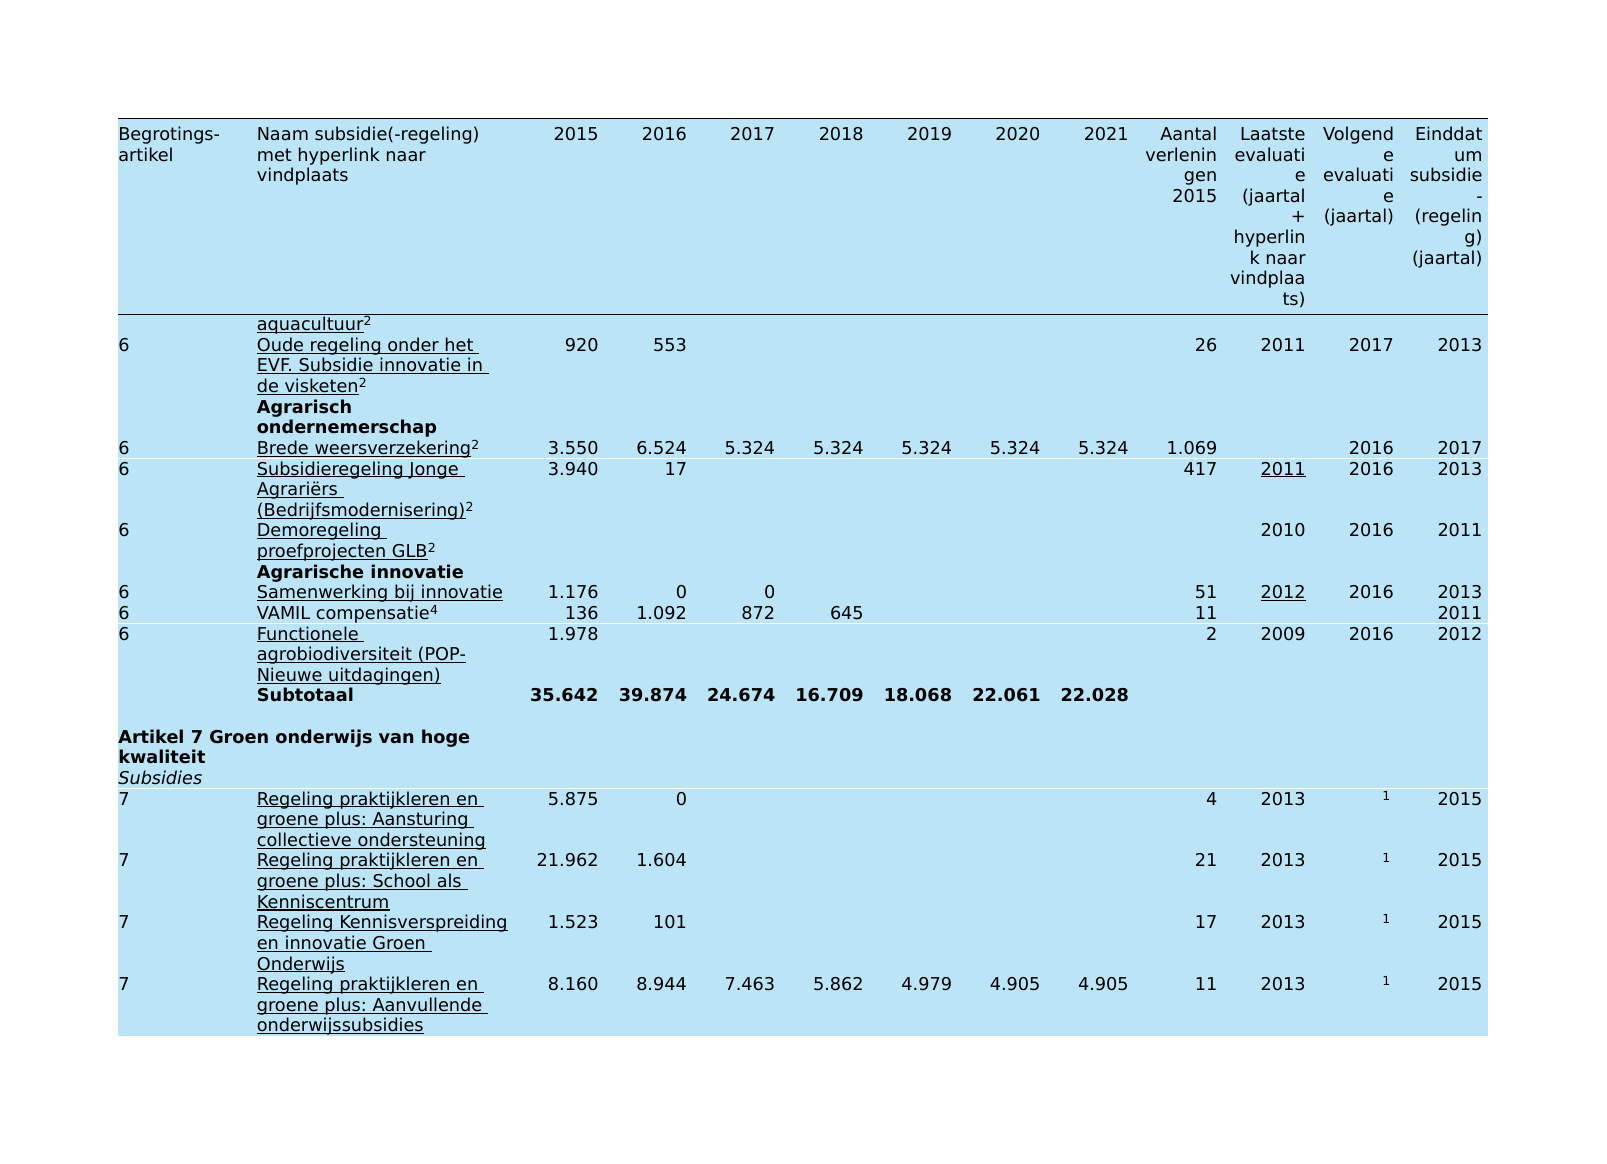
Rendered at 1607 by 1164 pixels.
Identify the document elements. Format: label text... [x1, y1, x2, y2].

table_cell [781, 624, 869, 685]
table_cell [958, 562, 1046, 582]
table_cell [869, 768, 958, 788]
table_cell [958, 520, 1046, 562]
table_header 2018 [781, 119, 869, 314]
table_cell 51 [1135, 582, 1223, 603]
table_cell [1223, 562, 1311, 582]
table_cell VAMIL compensatie4 [251, 603, 516, 623]
table_cell [869, 459, 958, 520]
table_cell [1046, 397, 1134, 438]
table_cell [1046, 315, 1134, 335]
table_cell 1 [1311, 789, 1400, 850]
table_cell 22.028 [1046, 685, 1134, 706]
table_cell 2013 [1223, 974, 1311, 1036]
table_cell [781, 335, 869, 397]
table_cell 2015 [1400, 974, 1488, 1036]
table_cell 2012 [1223, 582, 1311, 603]
table_cell Artikel 7 Groen onderwijs van hoge kwaliteit [118, 727, 516, 768]
table_cell [1400, 315, 1488, 335]
table_cell 6 [118, 459, 251, 520]
table_cell Regeling praktijkleren en groene plus: Aansturing collectieve ondersteuning [251, 789, 516, 850]
table_cell [693, 315, 781, 335]
table_cell 553 [604, 335, 693, 397]
table_cell [869, 603, 958, 623]
table_cell [118, 562, 251, 582]
table_cell 136 [516, 603, 604, 623]
table_cell [1223, 706, 1311, 727]
table_cell [781, 912, 869, 974]
table_cell 11 [1135, 603, 1223, 623]
table_cell Functionele agrobiodiversiteit (POP-Nieuwe uitdagingen) [251, 624, 516, 685]
table_cell [781, 850, 869, 912]
table_cell [1400, 706, 1488, 727]
table_cell [869, 562, 958, 582]
table_cell [1311, 397, 1400, 438]
table_cell 7 [118, 850, 251, 912]
table_cell 5.324 [958, 438, 1046, 458]
table_cell [604, 727, 693, 768]
table_cell [604, 768, 693, 788]
table_cell [1311, 685, 1400, 706]
table_cell 2 [1135, 624, 1223, 685]
table_cell [251, 706, 516, 727]
table_cell [1311, 603, 1400, 623]
table_cell [781, 727, 869, 768]
table_cell [1135, 727, 1223, 768]
table_cell 7.463 [693, 974, 781, 1036]
table_cell 17 [604, 459, 693, 520]
table_cell [958, 706, 1046, 727]
table_cell 6 [118, 335, 251, 397]
table_cell [781, 520, 869, 562]
table_cell 21 [1135, 850, 1223, 912]
table_cell 0 [604, 789, 693, 850]
table_cell Regeling praktijkleren en groene plus: Aanvullende onderwijssubsidies [251, 974, 516, 1036]
table_cell [1046, 582, 1134, 603]
table_cell [1135, 520, 1223, 562]
table_cell 2016 [1311, 459, 1400, 520]
table_cell [781, 582, 869, 603]
table_cell 7 [118, 912, 251, 974]
table_cell Agrarische innovatie [251, 562, 516, 582]
table_cell 24.674 [693, 685, 781, 706]
table_cell [1135, 685, 1223, 706]
table_cell [118, 397, 251, 438]
table_cell Subsidieregeling Jonge Agrariërs (Bedrijfsmodernisering)2 [251, 459, 516, 520]
table_cell [958, 727, 1046, 768]
table_cell 2016 [1311, 582, 1400, 603]
table_cell [516, 768, 604, 788]
table_cell [1135, 768, 1223, 788]
table_cell [869, 582, 958, 603]
table_cell [869, 727, 958, 768]
table_cell Regeling Kennisverspreiding en innovatie Groen Onderwijs [251, 912, 516, 974]
table_cell 6.524 [604, 438, 693, 458]
table_cell [516, 706, 604, 727]
table_cell Agrarisch ondernemerschap [251, 397, 516, 438]
table_header 2017 [693, 119, 781, 314]
table_cell [1046, 912, 1134, 974]
table_cell 3.940 [516, 459, 604, 520]
table_cell 6 [118, 624, 251, 685]
table_cell 21.962 [516, 850, 604, 912]
table_cell [516, 397, 604, 438]
table_cell [1046, 706, 1134, 727]
table_cell [869, 315, 958, 335]
table_cell [693, 706, 781, 727]
table_cell 16.709 [781, 685, 869, 706]
table_cell 2013 [1223, 912, 1311, 974]
table_cell 17 [1135, 912, 1223, 974]
table_cell [516, 315, 604, 335]
table_cell [1046, 727, 1134, 768]
table_cell 5.324 [781, 438, 869, 458]
table_cell [869, 397, 958, 438]
table_cell [1311, 727, 1400, 768]
table_cell [869, 789, 958, 850]
table_cell [118, 685, 251, 706]
table_cell [1223, 315, 1311, 335]
table_cell [1223, 438, 1311, 458]
table_cell [869, 520, 958, 562]
table_cell 6 [118, 520, 251, 562]
table_cell 7 [118, 974, 251, 1036]
table_cell 5.875 [516, 789, 604, 850]
table_cell [1135, 397, 1223, 438]
table_cell 920 [516, 335, 604, 397]
table_cell 6 [118, 582, 251, 603]
table_cell 417 [1135, 459, 1223, 520]
table_cell 0 [693, 582, 781, 603]
table_cell 1.069 [1135, 438, 1223, 458]
table_cell [1400, 562, 1488, 582]
table_cell 5.324 [869, 438, 958, 458]
table_cell aquacultuur2 [251, 315, 516, 335]
table_cell [781, 562, 869, 582]
table_cell [516, 520, 604, 562]
table_cell [693, 912, 781, 974]
table_cell 2011 [1400, 520, 1488, 562]
table_cell 11 [1135, 974, 1223, 1036]
table_header Laatste evaluatie (jaartal + hyperlink naar vindplaats) [1223, 119, 1311, 314]
table_cell Samenwerking bij innovatie [251, 582, 516, 603]
table_cell 2011 [1400, 603, 1488, 623]
table_cell [958, 912, 1046, 974]
table_cell [118, 706, 251, 727]
table_header 2019 [869, 119, 958, 314]
table_cell [869, 624, 958, 685]
table_cell [781, 768, 869, 788]
table_cell 2015 [1400, 789, 1488, 850]
table_cell 645 [781, 603, 869, 623]
table_cell [958, 789, 1046, 850]
table_cell [1046, 562, 1134, 582]
table_cell 1 [1311, 850, 1400, 912]
table_cell [1046, 850, 1134, 912]
table_cell 2010 [1223, 520, 1311, 562]
table_cell [958, 582, 1046, 603]
table_cell Demoregeling proefprojecten GLB2 [251, 520, 516, 562]
table_cell 22.061 [958, 685, 1046, 706]
table_cell [958, 335, 1046, 397]
table_cell [1311, 315, 1400, 335]
table_cell 7 [118, 789, 251, 850]
table_cell [1046, 520, 1134, 562]
table_cell 2013 [1223, 850, 1311, 912]
table_cell [958, 624, 1046, 685]
table_cell 2012 [1400, 624, 1488, 685]
table_cell [781, 789, 869, 850]
table_cell [958, 459, 1046, 520]
table_cell [1046, 768, 1134, 788]
table_cell 2015 [1400, 912, 1488, 974]
table_cell 1.604 [604, 850, 693, 912]
table_cell [604, 397, 693, 438]
table_cell 39.874 [604, 685, 693, 706]
table_cell 1.176 [516, 582, 604, 603]
table_cell [1135, 562, 1223, 582]
table_cell [604, 624, 693, 685]
table_cell 2011 [1223, 459, 1311, 520]
table_cell 6 [118, 603, 251, 623]
table_cell [1400, 397, 1488, 438]
table_cell Regeling praktijkleren en groene plus: School als Kenniscentrum [251, 850, 516, 912]
table_cell 3.550 [516, 438, 604, 458]
table_cell [781, 706, 869, 727]
table_cell [1311, 768, 1400, 788]
table_cell [1400, 768, 1488, 788]
table_cell [693, 789, 781, 850]
table_cell [1223, 397, 1311, 438]
table_cell [693, 850, 781, 912]
table_cell [1223, 768, 1311, 788]
table_header Naam subsidie(-regeling) met hyperlink naar vindplaats [251, 119, 516, 314]
table_cell [869, 706, 958, 727]
table_cell [1223, 727, 1311, 768]
table_cell 6 [118, 438, 251, 458]
table_cell [693, 562, 781, 582]
table_cell 872 [693, 603, 781, 623]
table_cell 2013 [1400, 335, 1488, 397]
table_cell [693, 459, 781, 520]
table_cell 5.324 [1046, 438, 1134, 458]
table_cell [1135, 315, 1223, 335]
table_cell [604, 706, 693, 727]
table_cell [693, 727, 781, 768]
table_cell [958, 603, 1046, 623]
table_cell 2013 [1223, 789, 1311, 850]
table_header Einddatum subsidie- (regeling) (jaartal) [1400, 119, 1488, 314]
table_cell 2016 [1311, 624, 1400, 685]
table_cell [693, 397, 781, 438]
table_cell 4.979 [869, 974, 958, 1036]
table_header Aantal verleningen 2015 [1135, 119, 1223, 314]
table_cell 2013 [1400, 459, 1488, 520]
table_cell [1311, 562, 1400, 582]
table_cell [958, 315, 1046, 335]
table_cell [1046, 603, 1134, 623]
table_header 2015 [516, 119, 604, 314]
table_cell [1046, 335, 1134, 397]
table_cell [781, 397, 869, 438]
table_cell 1.978 [516, 624, 604, 685]
table_header 2016 [604, 119, 693, 314]
table_cell [1400, 685, 1488, 706]
table_cell 2011 [1223, 335, 1311, 397]
table_cell [118, 315, 251, 335]
table_cell [869, 335, 958, 397]
table_cell [1223, 603, 1311, 623]
table_cell [958, 850, 1046, 912]
table_cell 26 [1135, 335, 1223, 397]
table_cell [604, 562, 693, 582]
table_cell [1046, 624, 1134, 685]
table_cell 2013 [1400, 582, 1488, 603]
table_cell [604, 315, 693, 335]
table_cell 1.523 [516, 912, 604, 974]
table_cell [1311, 706, 1400, 727]
table_cell [1135, 706, 1223, 727]
table_header Volgende evaluatie (jaartal) [1311, 119, 1400, 314]
table_header 2020 [958, 119, 1046, 314]
table_cell [693, 520, 781, 562]
table_cell [1223, 685, 1311, 706]
table_cell 2016 [1311, 520, 1400, 562]
table_cell [781, 459, 869, 520]
table_cell [1046, 459, 1134, 520]
table_cell [869, 850, 958, 912]
table_cell [958, 397, 1046, 438]
table_cell [1046, 789, 1134, 850]
table_cell Subsidies [118, 768, 516, 788]
table_cell 5.324 [693, 438, 781, 458]
table_cell [604, 520, 693, 562]
table_cell 8.160 [516, 974, 604, 1036]
table_cell [1400, 727, 1488, 768]
table_cell 5.862 [781, 974, 869, 1036]
table_cell 35.642 [516, 685, 604, 706]
table_cell [516, 562, 604, 582]
table_cell [869, 912, 958, 974]
table_cell [693, 335, 781, 397]
table_cell 1 [1311, 974, 1400, 1036]
table_cell 1.092 [604, 603, 693, 623]
table_header Begrotings-artikel [118, 119, 251, 314]
table_cell 18.068 [869, 685, 958, 706]
table_cell 8.944 [604, 974, 693, 1036]
table_cell Subtotaal [251, 685, 516, 706]
table_cell Brede weersverzekering2 [251, 438, 516, 458]
table_cell [693, 768, 781, 788]
table_cell 4.905 [958, 974, 1046, 1036]
table_cell Oude regeling onder het EVF. Subsidie innovatie in de visketen2 [251, 335, 516, 397]
table_header 2021 [1046, 119, 1134, 314]
table_cell [958, 768, 1046, 788]
table_cell 2017 [1311, 335, 1400, 397]
table_cell 4 [1135, 789, 1223, 850]
table_cell 101 [604, 912, 693, 974]
table_cell 2015 [1400, 850, 1488, 912]
table_cell 2009 [1223, 624, 1311, 685]
table_cell 0 [604, 582, 693, 603]
table_cell [781, 315, 869, 335]
table_cell [693, 624, 781, 685]
table_cell 4.905 [1046, 974, 1134, 1036]
table_cell [516, 727, 604, 768]
table_cell 1 [1311, 912, 1400, 974]
table_cell 2016 [1311, 438, 1400, 458]
table_cell 2017 [1400, 438, 1488, 458]
